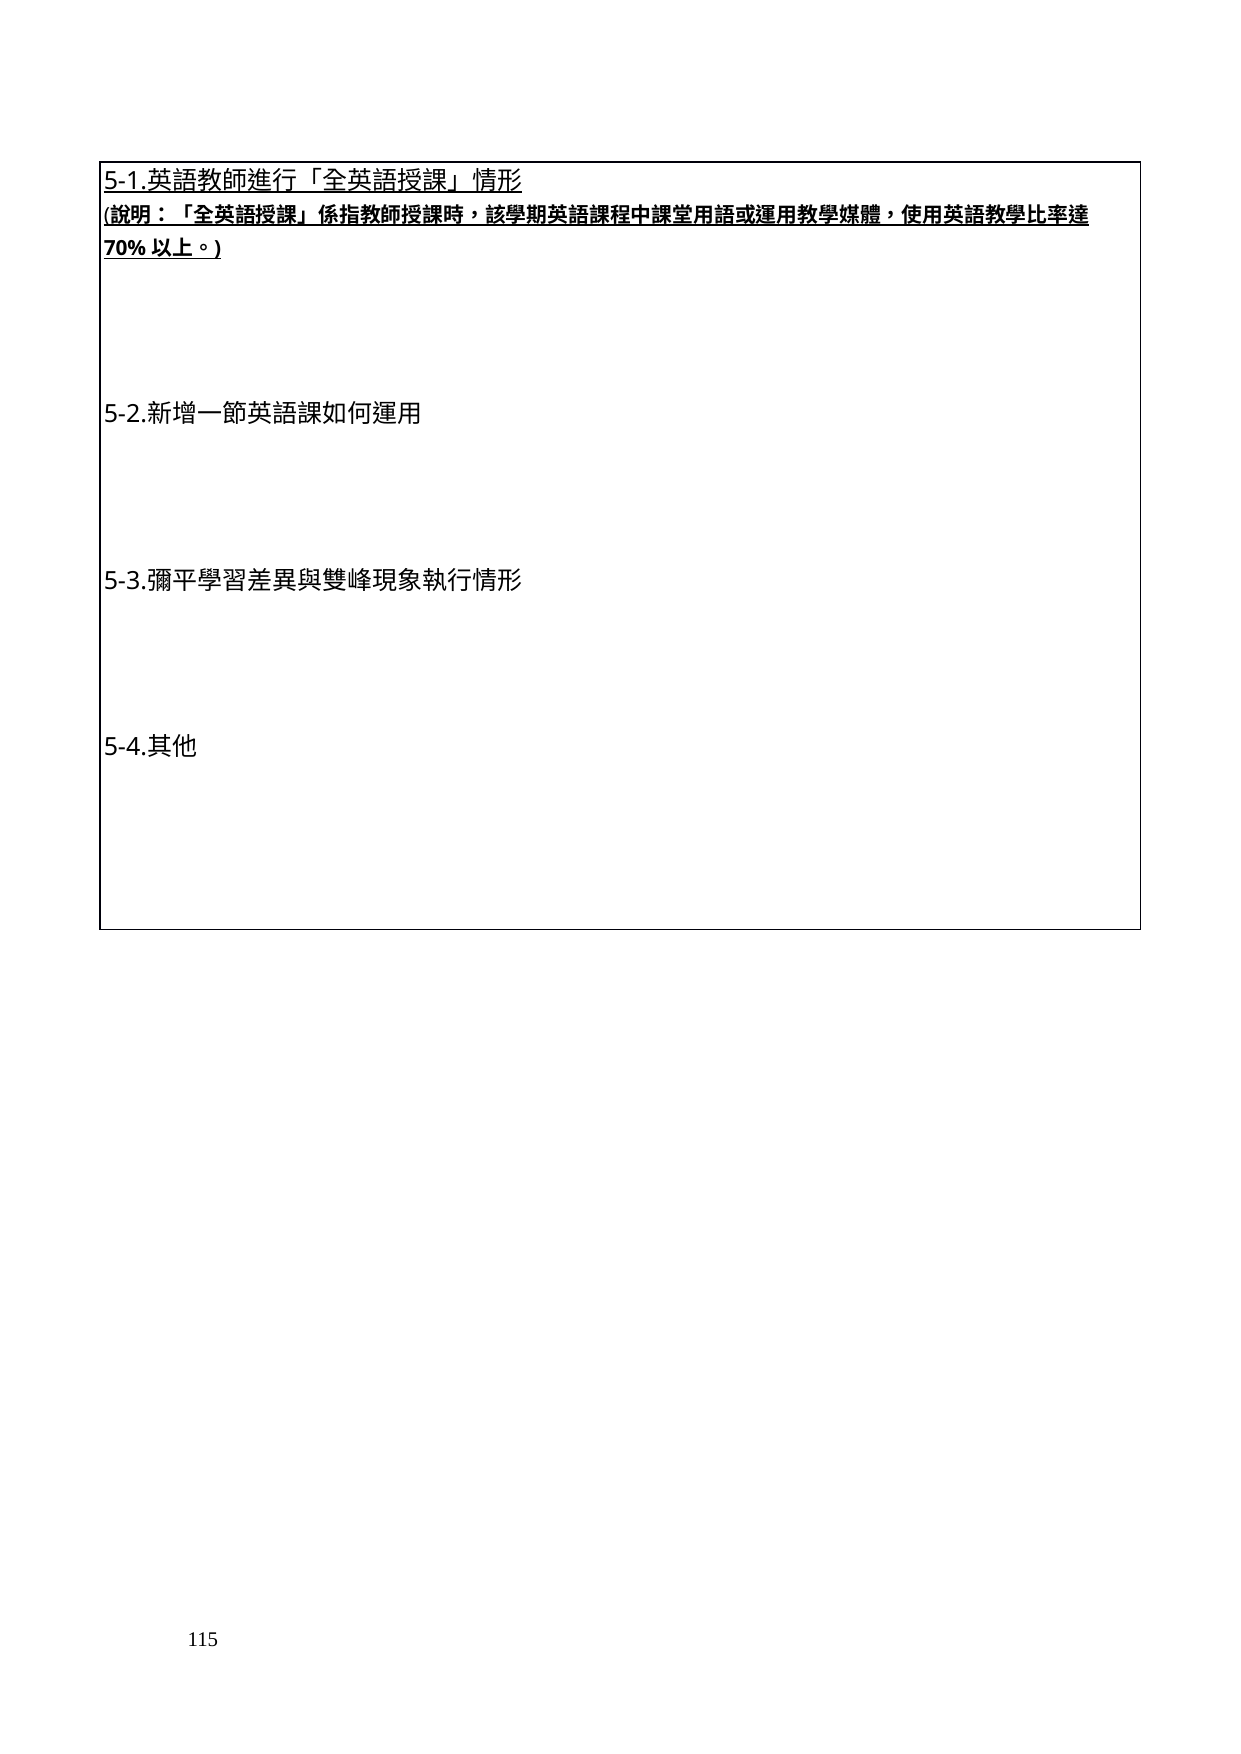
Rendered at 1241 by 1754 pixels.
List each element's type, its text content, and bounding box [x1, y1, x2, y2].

table_cell 5-1.英語教師進行「全英語授課」情形 (說明：「全英語授課」係指教師授課時，該學期英語課程中課堂用語或運用教學媒體，使用英語教學比率達70% 以上。) 5-2.新增一節英語課如何運用 5-3.彌平學習差異與雙峰現象執行情形 5-4.其他 [101, 163, 1140, 929]
